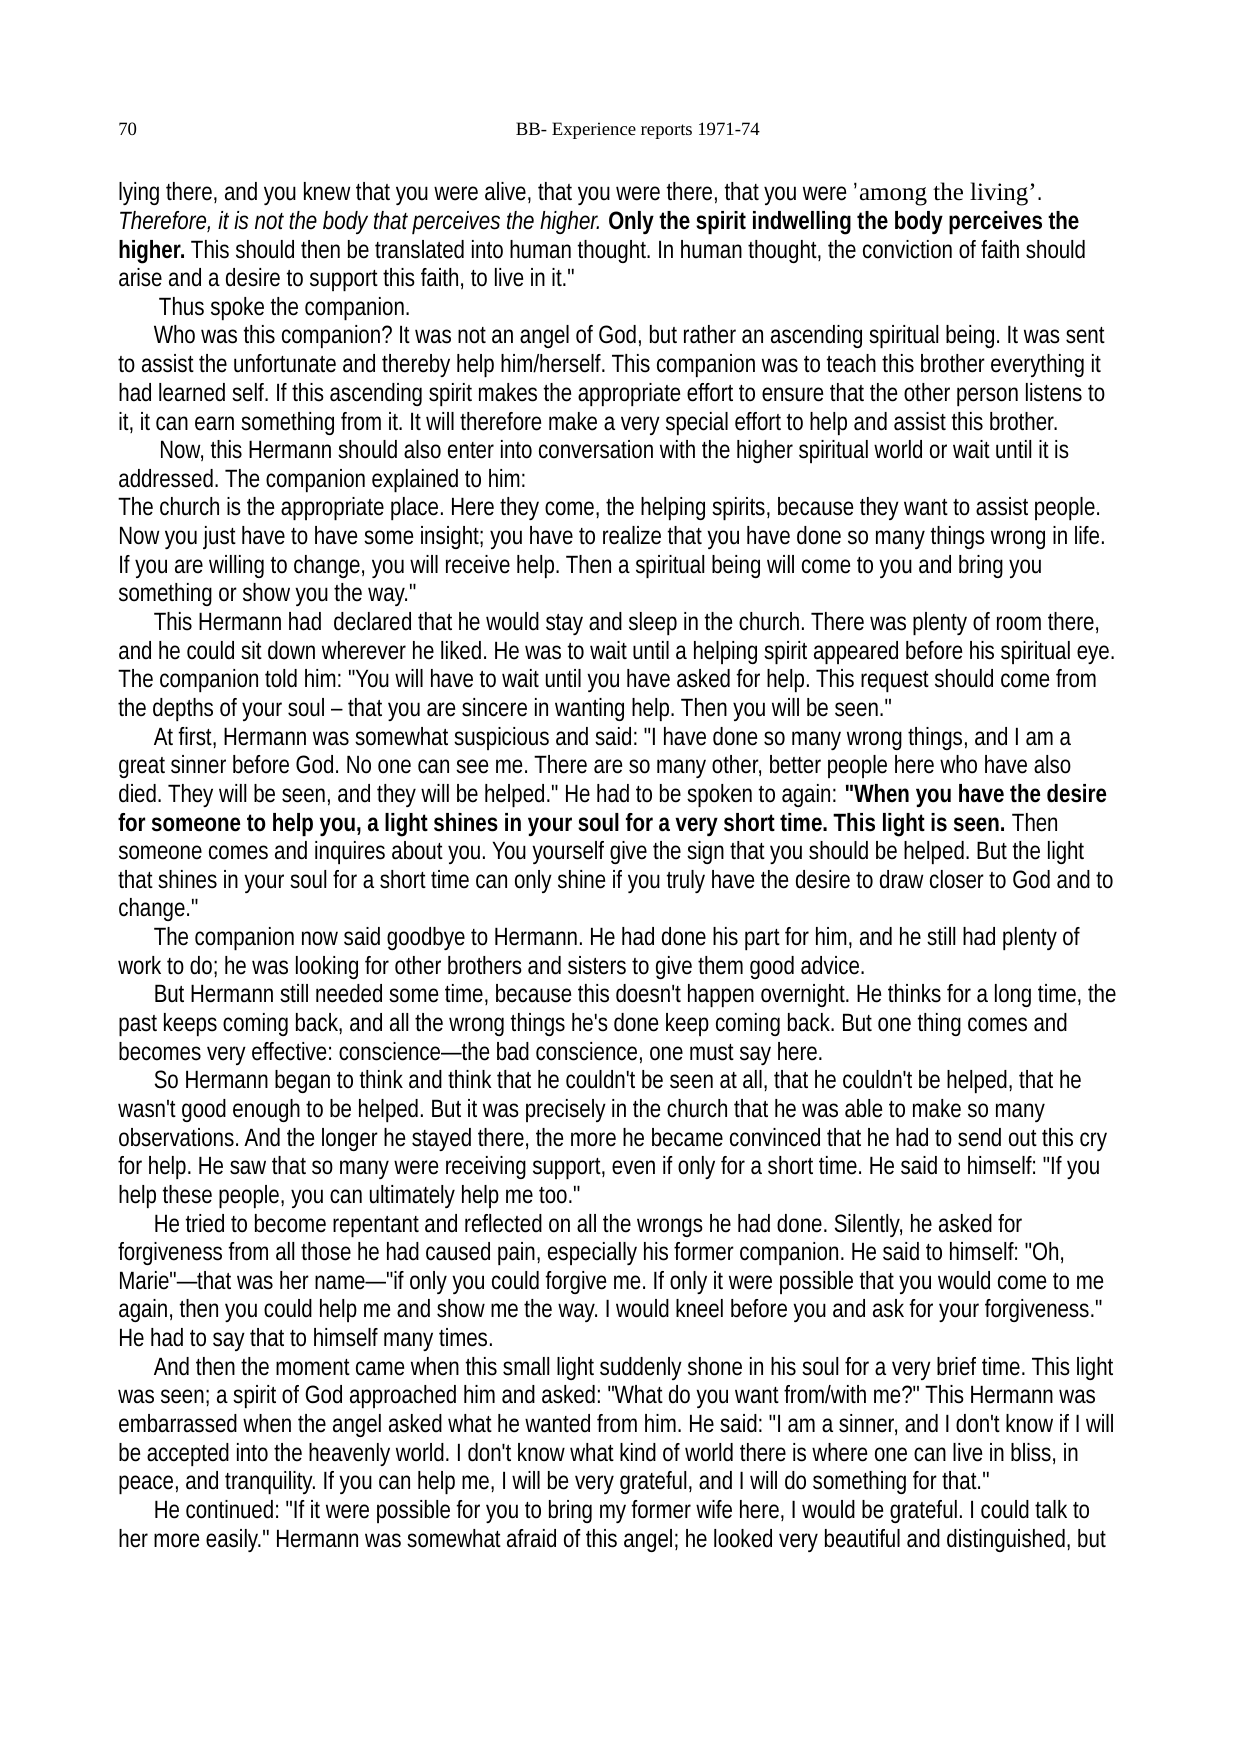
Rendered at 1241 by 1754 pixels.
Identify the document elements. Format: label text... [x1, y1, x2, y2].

text And then the moment came when this small light suddenly shone in his soul for a very brief time. This light was seen; a spirit of God approached him and asked: "What do you want from/with me?" This Hermann was embarrassed when the angel asked what he wanted from him. He said: "I am a sinner, and I don't know if I will be accepted into the heavenly world. I don't know what kind of world there is where one can live in bliss, in peace, and tranquility. If you can help me, I will be very grateful, and I will do something for that." [118, 1352, 1123, 1495]
text He tried to become repentant and reflected on all the wrongs he had done. Silently, he asked for forgiveness from all those he had caused pain, especially his former companion. He said to himself: "Oh, Marie"—that was her name—"if only you could forgive me. If only it were possible that you would come to me again, then you could help me and show me the way. I would kneel before you and ask for your forgiveness." He had to say that to himself many times. [118, 1208, 1123, 1352]
text At first, Hermann was somewhat suspicious and said: "I have done so many wrong things, and I am a great sinner before God. No one can see me. There are so many other, better people here who have also died. They will be seen, and they will be helped." He had to be spoken to again: "When you have the desire for someone to help you, a light shines in your soul for a very short time. This light is seen. Then someone comes and inquires about you. You yourself give the sign that you should be helped. But the light that shines in your soul for a short time can only shine if you truly have the desire to draw closer to God and to change." [118, 722, 1123, 922]
text But Hermann still needed some time, because this doesn't happen overnight. He thinks for a long time, the past keeps coming back, and all the wrong things he's done keep coming back. But one thing comes and becomes very effective: conscience—the bad conscience, one must say here. [118, 979, 1123, 1065]
text lying there, and you knew that you were alive, that you were there, that you were ’among the living’. Therefore, it is not the body that perceives the higher. Only the spirit indwelling the body perceives the higher. This should then be translated into human thought. In human thought, the conviction of faith should arise and a desire to support this faith, to live in it." [118, 177, 1123, 292]
text The companion now said goodbye to Hermann. He had done his part for him, and he still had plenty of work to do; he was looking for other brothers and sisters to give them good advice. [118, 922, 1123, 979]
text The church is the appropriate place. Here they come, the helping spirits, because they want to assist people. Now you just have to have some insight; you have to realize that you have done so many things wrong in life. If you are willing to change, you will receive help. Then a spiritual being will come to you and bring you something or show you the way." [118, 492, 1123, 607]
text Who was this companion? It was not an angel of God, but rather an ascending spiritual being. It was sent to assist the unfortunate and thereby help him/herself. This companion was to teach this brother everything it had learned self. If this ascending spirit makes the appropriate effort to ensure that the other person listens to it, it can earn something from it. It will therefore make a very special effort to help and assist this brother. [118, 321, 1123, 435]
text Now, this Hermann should also enter into conversation with the higher spiritual world or wait until it is addressed. The companion explained to him: [118, 435, 1123, 492]
text Thus spoke the companion. [118, 292, 1123, 321]
text So Hermann began to think and think that he couldn't be seen at all, that he couldn't be helped, that he wasn't good enough to be helped. But it was precisely in the church that he was able to make so many observations. And the longer he stayed there, the more he became convinced that he had to send out this cry for help. He saw that so many were receiving support, even if only for a short time. He said to himself: "If you help these people, you can ultimately help me too." [118, 1065, 1123, 1208]
text This Hermann had declared that he would stay and sleep in the church. There was plenty of room there, and he could sit down wherever he liked. He was to wait until a helping spirit appeared before his spiritual eye. The companion told him: "You will have to wait until you have asked for help. This request should come from the depths of your soul – that you are sincere in wanting help. Then you will be seen." [118, 607, 1123, 722]
text He continued: "If it were possible for you to bring my former wife here, I would be grateful. I could talk to her more easily." Hermann was somewhat afraid of this angel; he looked very beautiful and distinguished, but [118, 1495, 1123, 1552]
